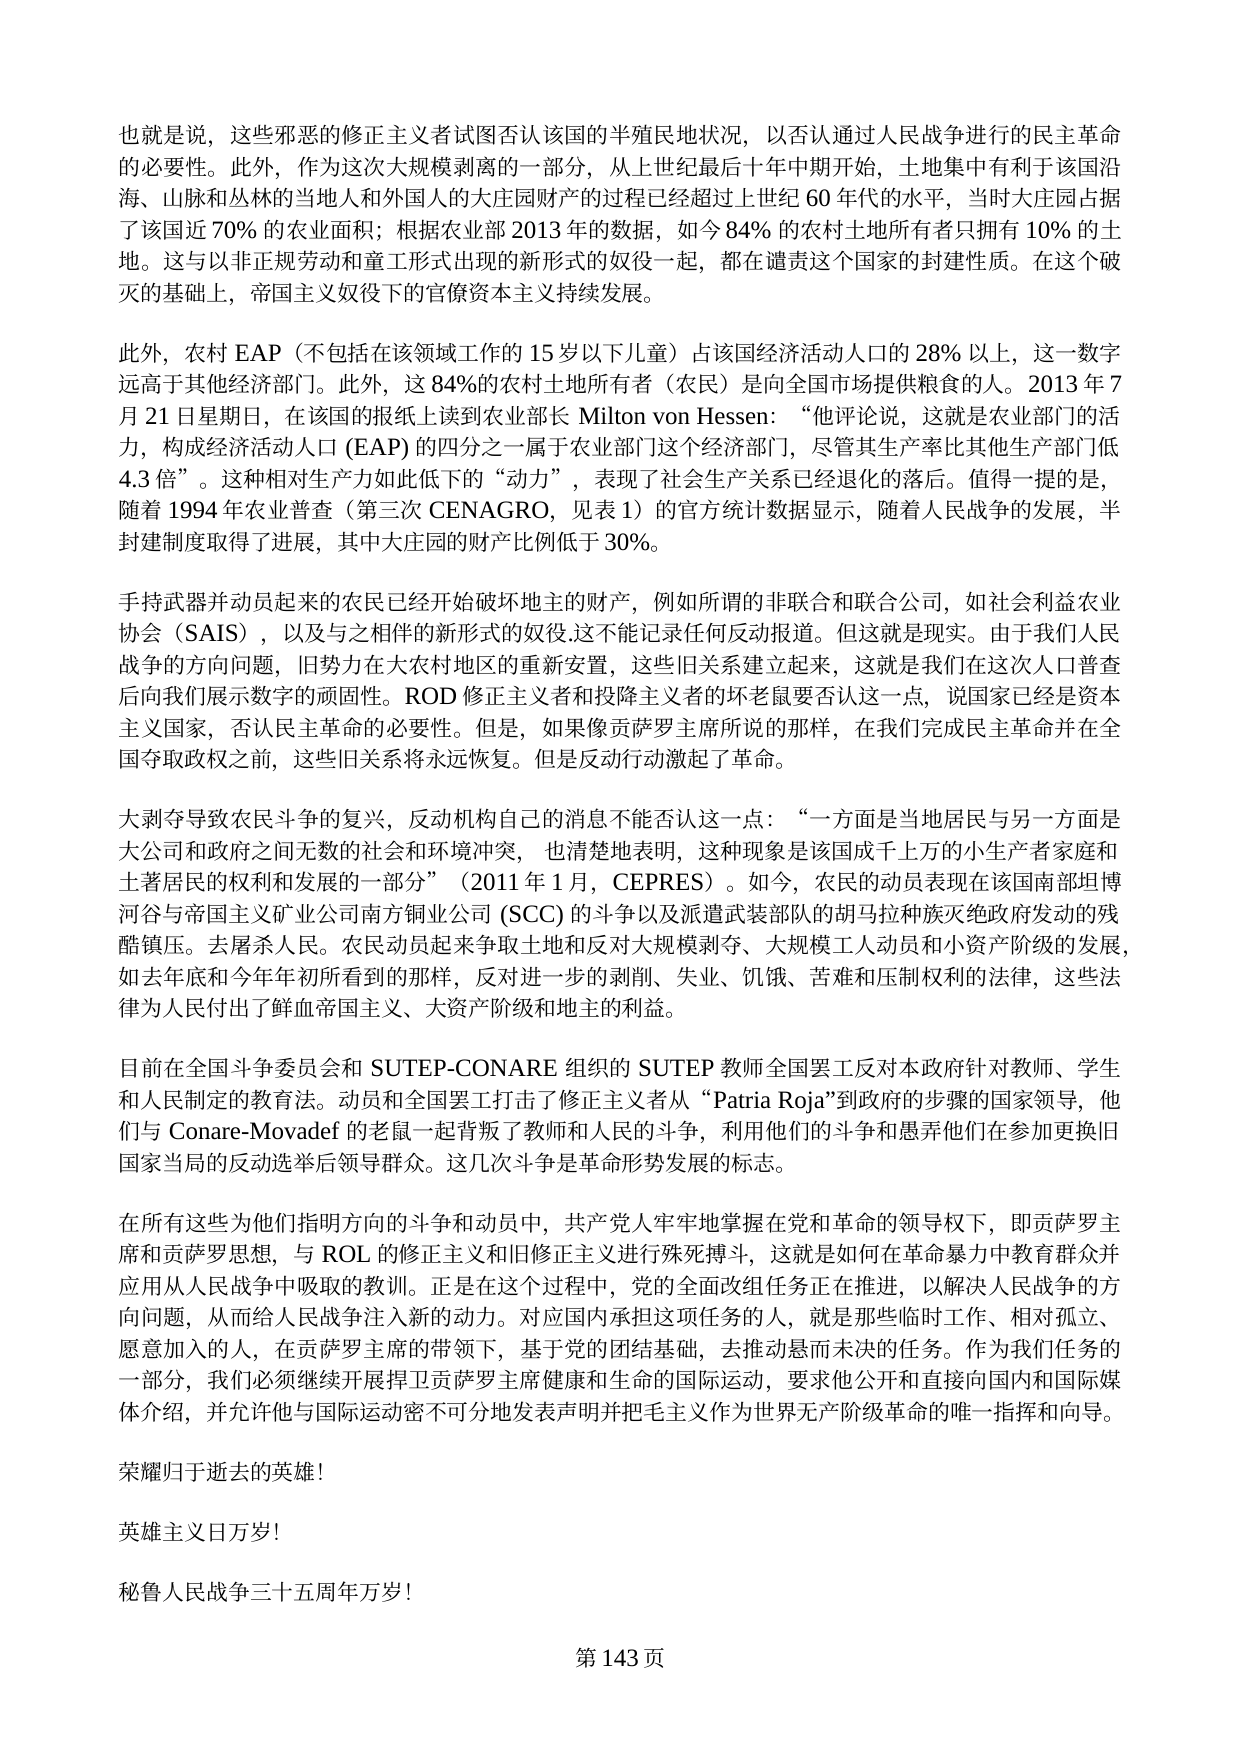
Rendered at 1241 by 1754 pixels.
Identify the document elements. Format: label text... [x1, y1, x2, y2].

text 英雄主义日万岁！ [118, 1515, 1122, 1547]
text 目前在全国斗争委员会和 SUTEP-CONARE 组织的 SUTEP 教师全国罢工反对本政府针对教师、学生和人民制定的教育法。动员和全国罢工打击了修正主义者从“Patria Roja”到政府的步骤的国家领导，他们与 Conare-Movadef 的老鼠一起背叛了教师和人民的斗争，利用他们的斗争和愚弄他们在参加更换旧国家当局的反动选举后领导群众。这几次斗争是革命形势发展的标志。 [118, 1051, 1122, 1177]
text 荣耀归于逝去的英雄！ [118, 1455, 1122, 1486]
text 秘鲁人民战争三十五周年万岁！ [118, 1575, 1122, 1607]
text 此外，农村 EAP（不包括在该领域工作的15岁以下儿童）占该国经济活动人口的28% 以上，这一数字远高于其他经济部门。此外，这84%的农村土地所有者（农民）是向全国市场提供粮食的人。2013年7月21日星期日，在该国的报纸上读到农业部长 Milton von Hessen：“他评论说，这就是农业部门的活力，构成经济活动人口 (EAP) 的四分之一属于农业部门这个经济部门，尽管其生产率比其他生产部门低4.3倍”。这种相对生产力如此低下的“动力”，表现了社会生产关系已经退化的落后。值得一提的是，随着1994年农业普查（第三次 CENAGRO，见表1）的官方统计数据显示，随着人民战争的发展，半封建制度取得了进展，其中大庄园的财产比例低于30%。 [118, 336, 1122, 556]
text 也就是说，这些邪恶的修正主义者试图否认该国的半殖民地状况，以否认通过人民战争进行的民主革命的必要性。此外，作为这次大规模剥离的一部分，从上世纪最后十年中期开始，土地集中有利于该国沿海、山脉和丛林的当地人和外国人的大庄园财产的过程已经超过上世纪60年代的水平，当时大庄园占据了该国近70% 的农业面积；根据农业部2013年的数据，如今84% 的农村土地所有者只拥有10% 的土地。这与以非正规劳动和童工形式出现的新形式的奴役一起，都在谴责这个国家的封建性质。在这个破灭的基础上，帝国主义奴役下的官僚资本主义持续发展。 [118, 118, 1122, 307]
text 在所有这些为他们指明方向的斗争和动员中，共产党人牢牢地掌握在党和革命的领导权下，即贡萨罗主席和贡萨罗思想，与 ROL 的修正主义和旧修正主义进行殊死搏斗，这就是如何在革命暴力中教育群众并应用从人民战争中吸取的教训。正是在这个过程中，党的全面改组任务正在推进，以解决人民战争的方向问题，从而给人民战争注入新的动力。对应国内承担这项任务的人，就是那些临时工作、相对孤立、愿意加入的人，在贡萨罗主席的带领下，基于党的团结基础，去推动悬而未决的任务。作为我们任务的一部分，我们必须继续开展捍卫贡萨罗主席健康和生命的国际运动，要求他公开和直接向国内和国际媒体介绍，并允许他与国际运动密不可分地发表声明并把毛主义作为世界无产阶级革命的唯一指挥和向导。 [118, 1206, 1122, 1426]
text 手持武器并动员起来的农民已经开始破坏地主的财产，例如所谓的非联合和联合公司，如社会利益农业协会（SAIS），以及与之相伴的新形式的奴役.这不能记录任何反动报道。但这就是现实。由于我们人民战争的方向问题，旧势力在大农村地区的重新安置，这些旧关系建立起来，这就是我们在这次人口普查后向我们展示数字的顽固性。ROD修正主义者和投降主义者的坏老鼠要否认这一点，说国家已经是资本主义国家，否认民主革命的必要性。但是，如果像贡萨罗主席所说的那样，在我们完成民主革命并在全国夺取政权之前，这些旧关系将永远恢复。但是反动行动激起了革命。 [118, 585, 1122, 774]
text 大剥夺导致农民斗争的复兴，反动机构自己的消息不能否认这一点：“一方面是当地居民与另一方面是大公司和政府之间无数的社会和环境冲突， 也清楚地表明，这种现象是该国成千上万的小生产者家庭和土著居民的权利和发展的一部分”（2011年1月，CEPRES）。如今，农民的动员表现在该国南部坦博河谷与帝国主义矿业公司南方铜业公司 (SCC) 的斗争以及派遣武装部队的胡马拉种族灭绝政府发动的残酷镇压。去屠杀人民。农民动员起来争取土地和反对大规模剥夺、大规模工人动员和小资产阶级的发展，如去年底和今年年初所看到的那样，反对进一步的剥削、失业、饥饿、苦难和压制权利的法律，这些法律为人民付出了鲜血帝国主义、大资产阶级和地主的利益。 [118, 802, 1122, 1023]
